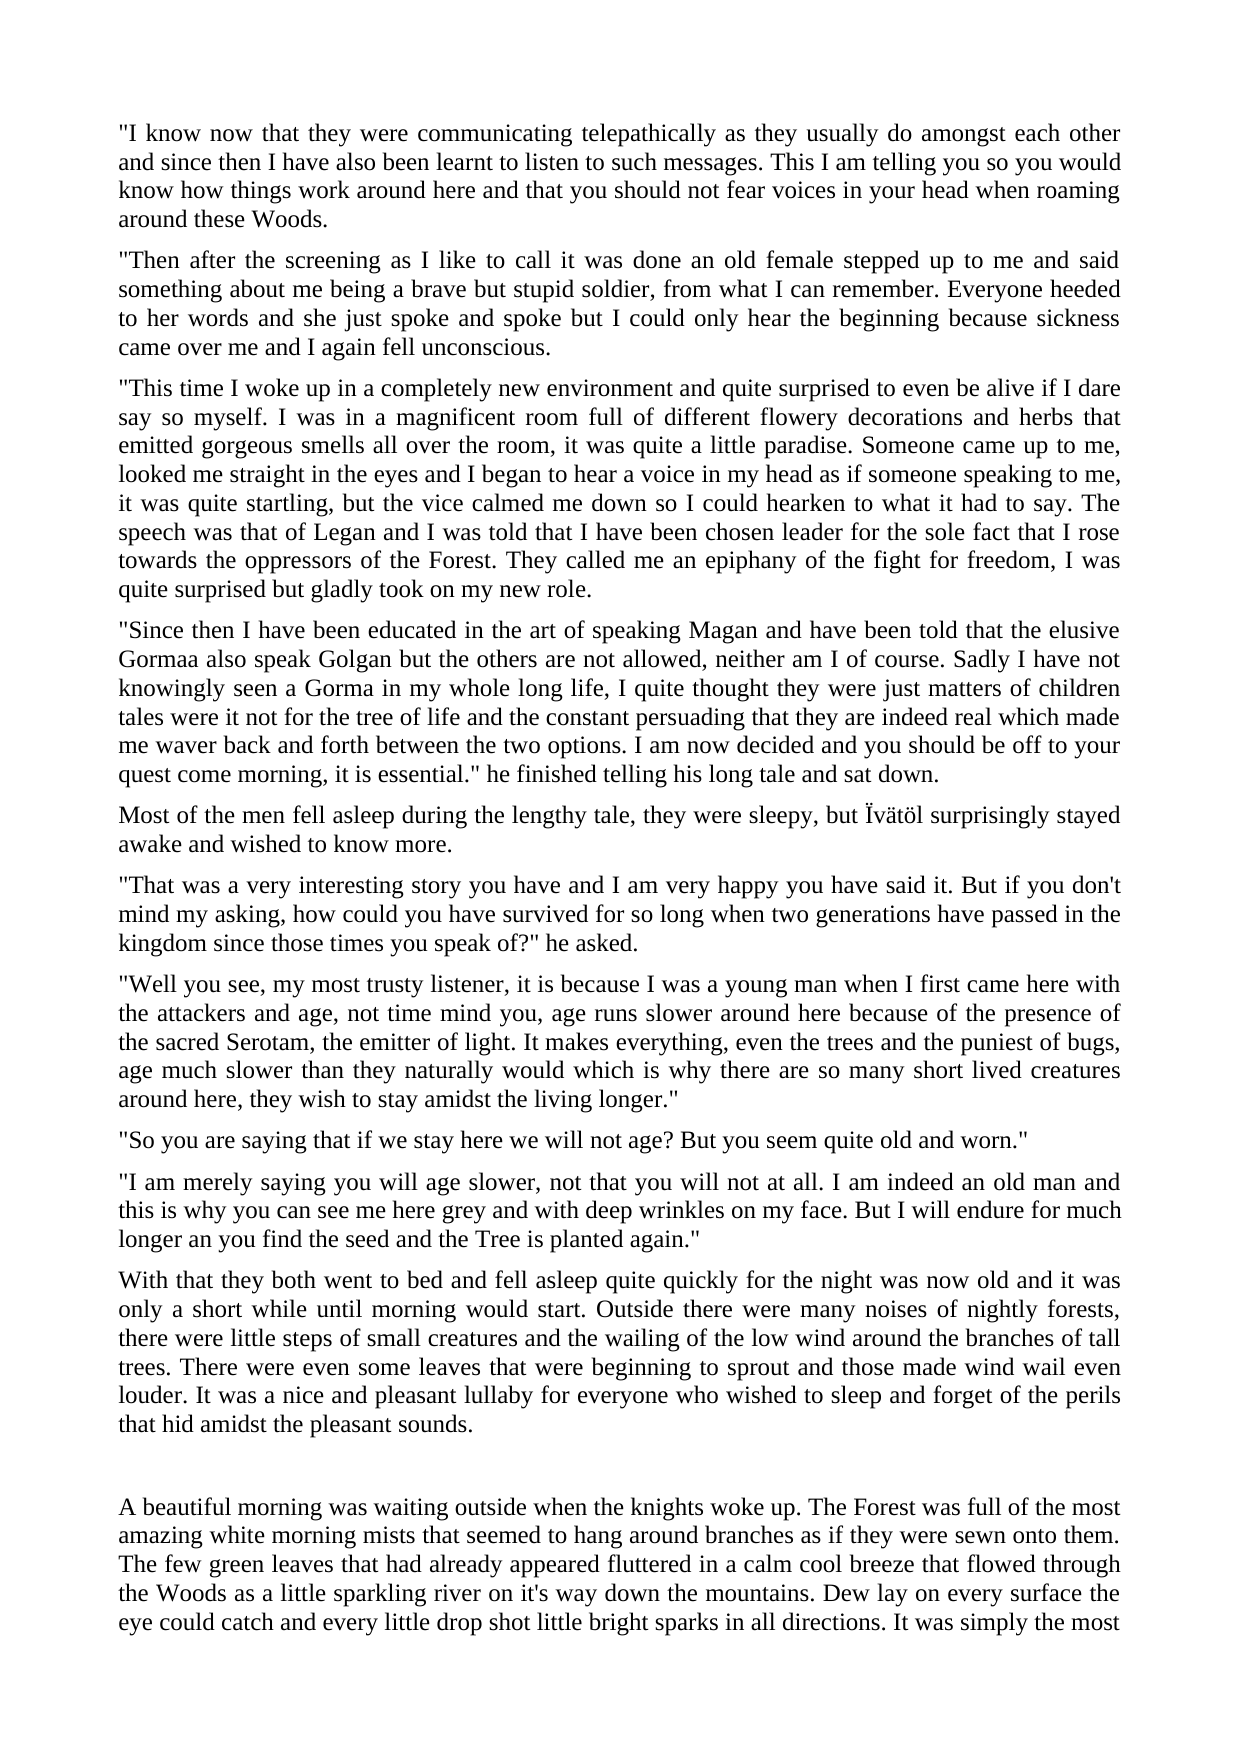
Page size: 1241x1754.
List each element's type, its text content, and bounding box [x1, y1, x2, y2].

text "So you are saying that if we stay here we will not age? But you seem quite old and worn." [118, 1126, 1122, 1154]
text A beautiful morning was waiting outside when the knights woke up. The Forest was full of the most amazing white morning mists that seemed to hang around branches as if they were sewn onto them. The few green leaves that had already appeared fluttered in a calm cool breeze that flowed through the Woods as a little sparkling river on it's way down the mountains. Dew lay on every surface the eye could catch and every little drop shot little bright sparks in all directions. It was simply the most [118, 1492, 1122, 1636]
text "Then after the screening as I like to call it was done an old female stepped up to me and said something about me being a brave but stupid soldier, from what I can remember. Everyone heeded to her words and she just spoke and spoke but I could only hear the beginning because sickness came over me and I again fell unconscious. [118, 246, 1122, 361]
text Most of the men fell asleep during the lengthy tale, they were sleepy, but Ïvätöl surprisingly stayed awake and wished to know more. [118, 801, 1122, 858]
text "That was a very interesting story you have and I am very happy you have said it. But if you don't mind my asking, how could you have survived for so long when two generations have passed in the kingdom since those times you speak of?" he asked. [118, 871, 1122, 957]
text With that they both went to bed and fell asleep quite quickly for the night was now old and it was only a short while until morning would start. Outside there were many noises of nightly forests, there were little steps of small creatures and the wailing of the low wind around the branches of tall trees. There were even some leaves that were beginning to sprout and those made wind wail even louder. It was a nice and pleasant lullaby for everyone who wished to sleep and forget of the perils that hid amidst the pleasant sounds. [118, 1266, 1122, 1438]
text "This time I woke up in a completely new environment and quite surprised to even be alive if I dare say so myself. I was in a magnificent room full of different flowery decorations and herbs that emitted gorgeous smells all over the room, it was quite a little paradise. Someone came up to me, looked me straight in the eyes and I began to hear a voice in my head as if someone speaking to me, it was quite startling, but the vice calmed me down so I could hearken to what it had to say. The speech was that of Legan and I was told that I have been chosen leader for the sole fact that I rose towards the oppressors of the Forest. They called me an epiphany of the fight for freedom, I was quite surprised but gladly took on my new role. [118, 373, 1122, 603]
text "Well you see, my most trusty listener, it is because I was a young man when I first came here with the attackers and age, not time mind you, age runs slower around here because of the presence of the sacred Serotam, the emitter of light. It makes everything, even the trees and the puniest of bugs, age much slower than they naturally would which is why there are so many short lived creatures around here, they wish to stay amidst the living longer." [118, 969, 1122, 1113]
text "Since then I have been educated in the art of speaking Magan and have been told that the elusive Gormaa also speak Golgan but the others are not allowed, neither am I of course. Sadly I have not knowingly seen a Gorma in my whole long life, I quite thought they were just matters of children tales were it not for the tree of life and the constant persuading that they are indeed real which made me waver back and forth between the two options. I am now decided and you should be off to your quest come morning, it is essential." he finished telling his long tale and sat down. [118, 616, 1122, 788]
text "I know now that they were communicating telepathically as they usually do amongst each other and since then I have also been learnt to listen to such messages. This I am telling you so you would know how things work around here and that you should not fear voices in your head when roaming around these Woods. [118, 118, 1122, 233]
text "I am merely saying you will age slower, not that you will not at all. I am indeed an old man and this is why you can see me here grey and with deep wrinkles on my face. But I will endure for much longer an you find the seed and the Tree is planted again." [118, 1167, 1122, 1253]
